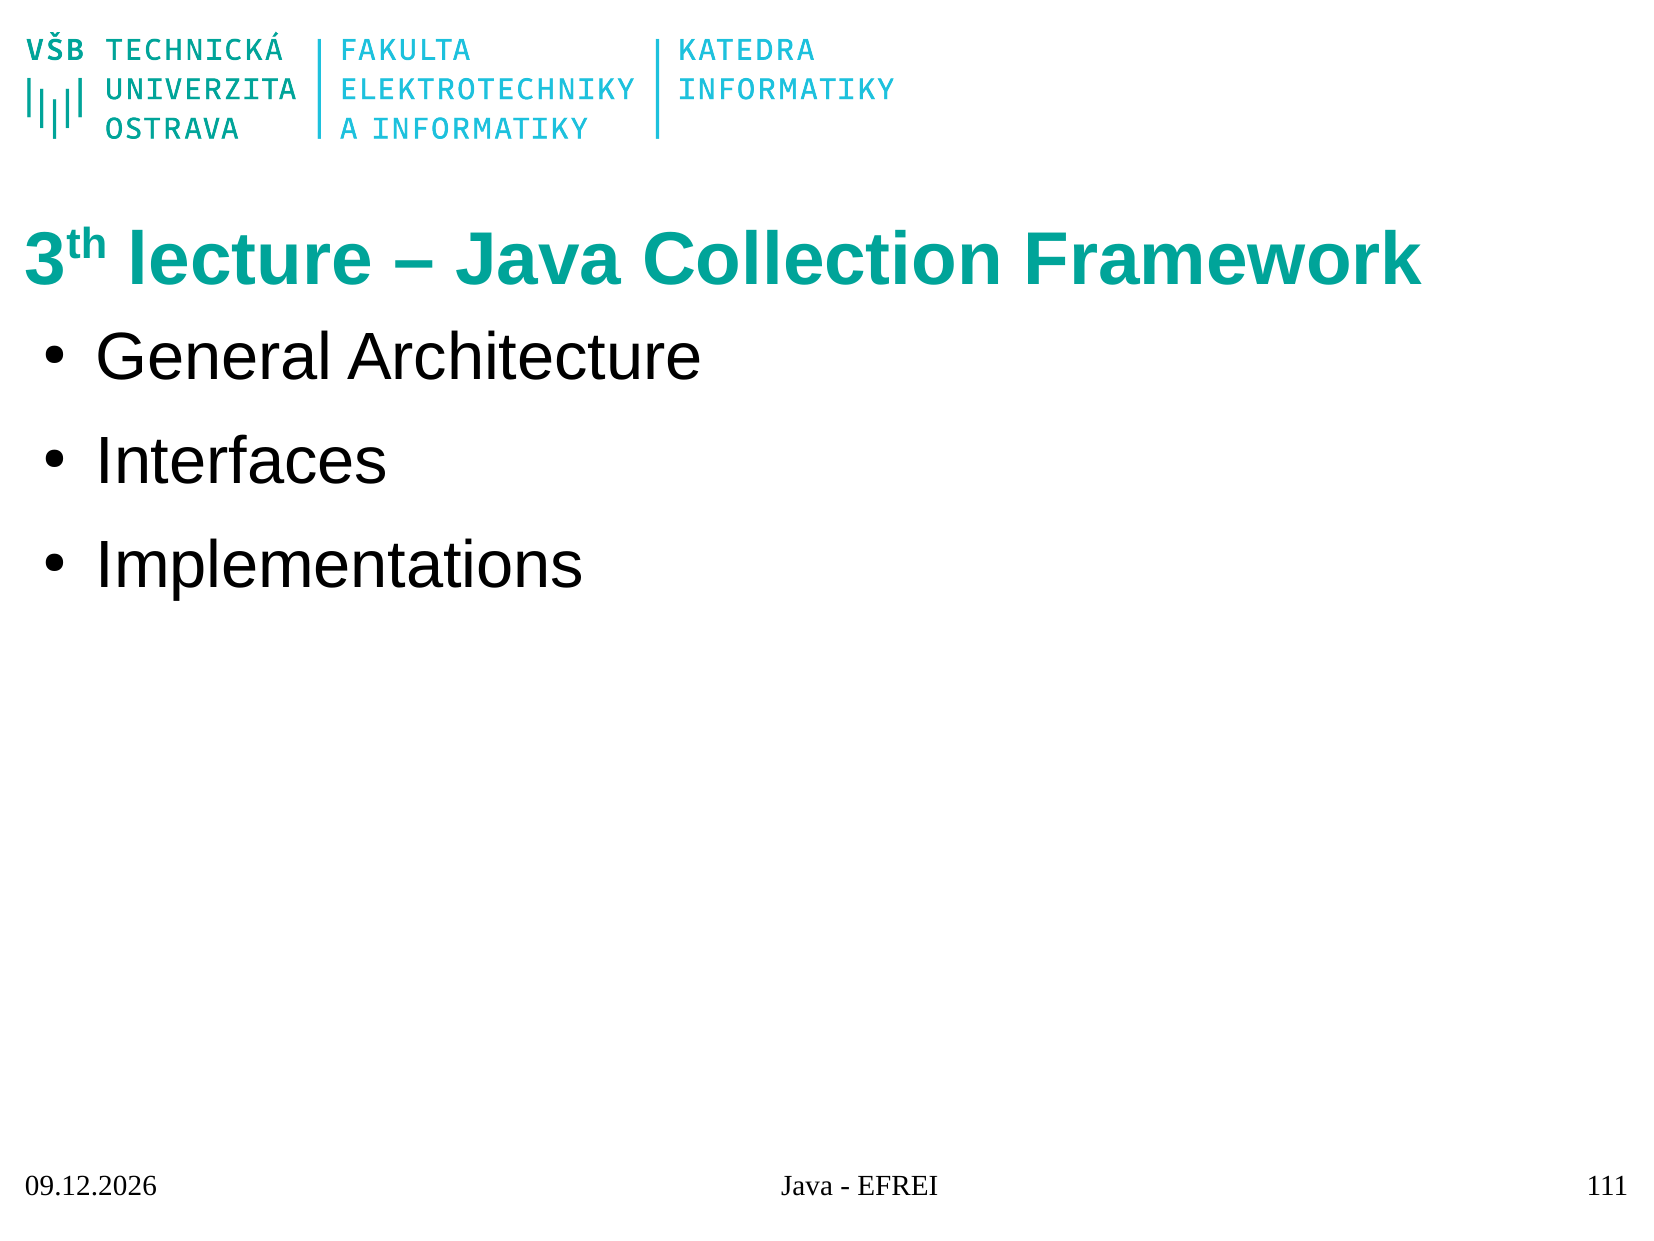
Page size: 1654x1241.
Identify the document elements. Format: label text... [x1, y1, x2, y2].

list General Architecture Interfaces Implementations [24, 318, 1629, 1146]
title 3th lecture – Java Collection Framework [24, 169, 1629, 300]
picture [26, 31, 894, 139]
